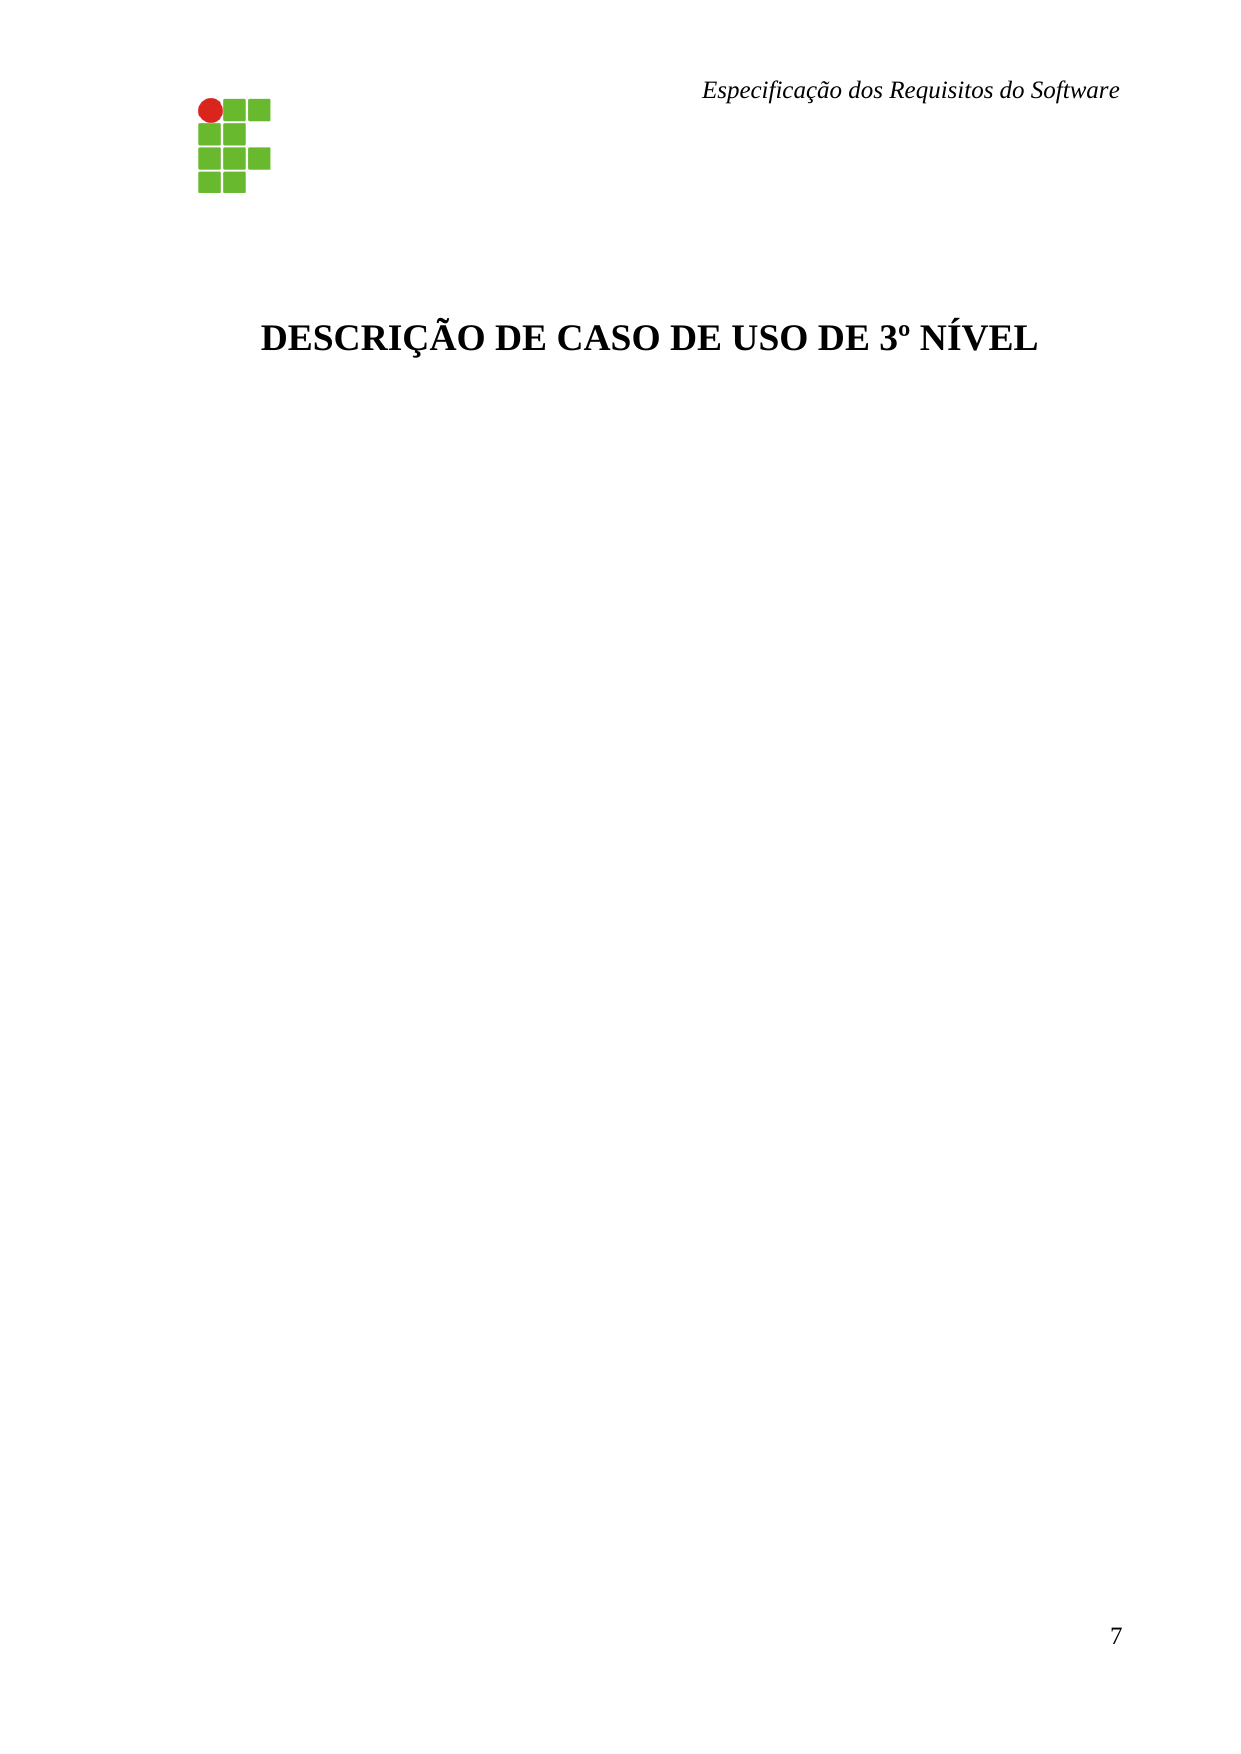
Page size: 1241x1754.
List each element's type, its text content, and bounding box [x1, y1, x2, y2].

picture [195, 98, 271, 193]
text DESCRIÇÃO DE CASO DE USO DE 3º NÍVEL [177, 315, 1122, 358]
